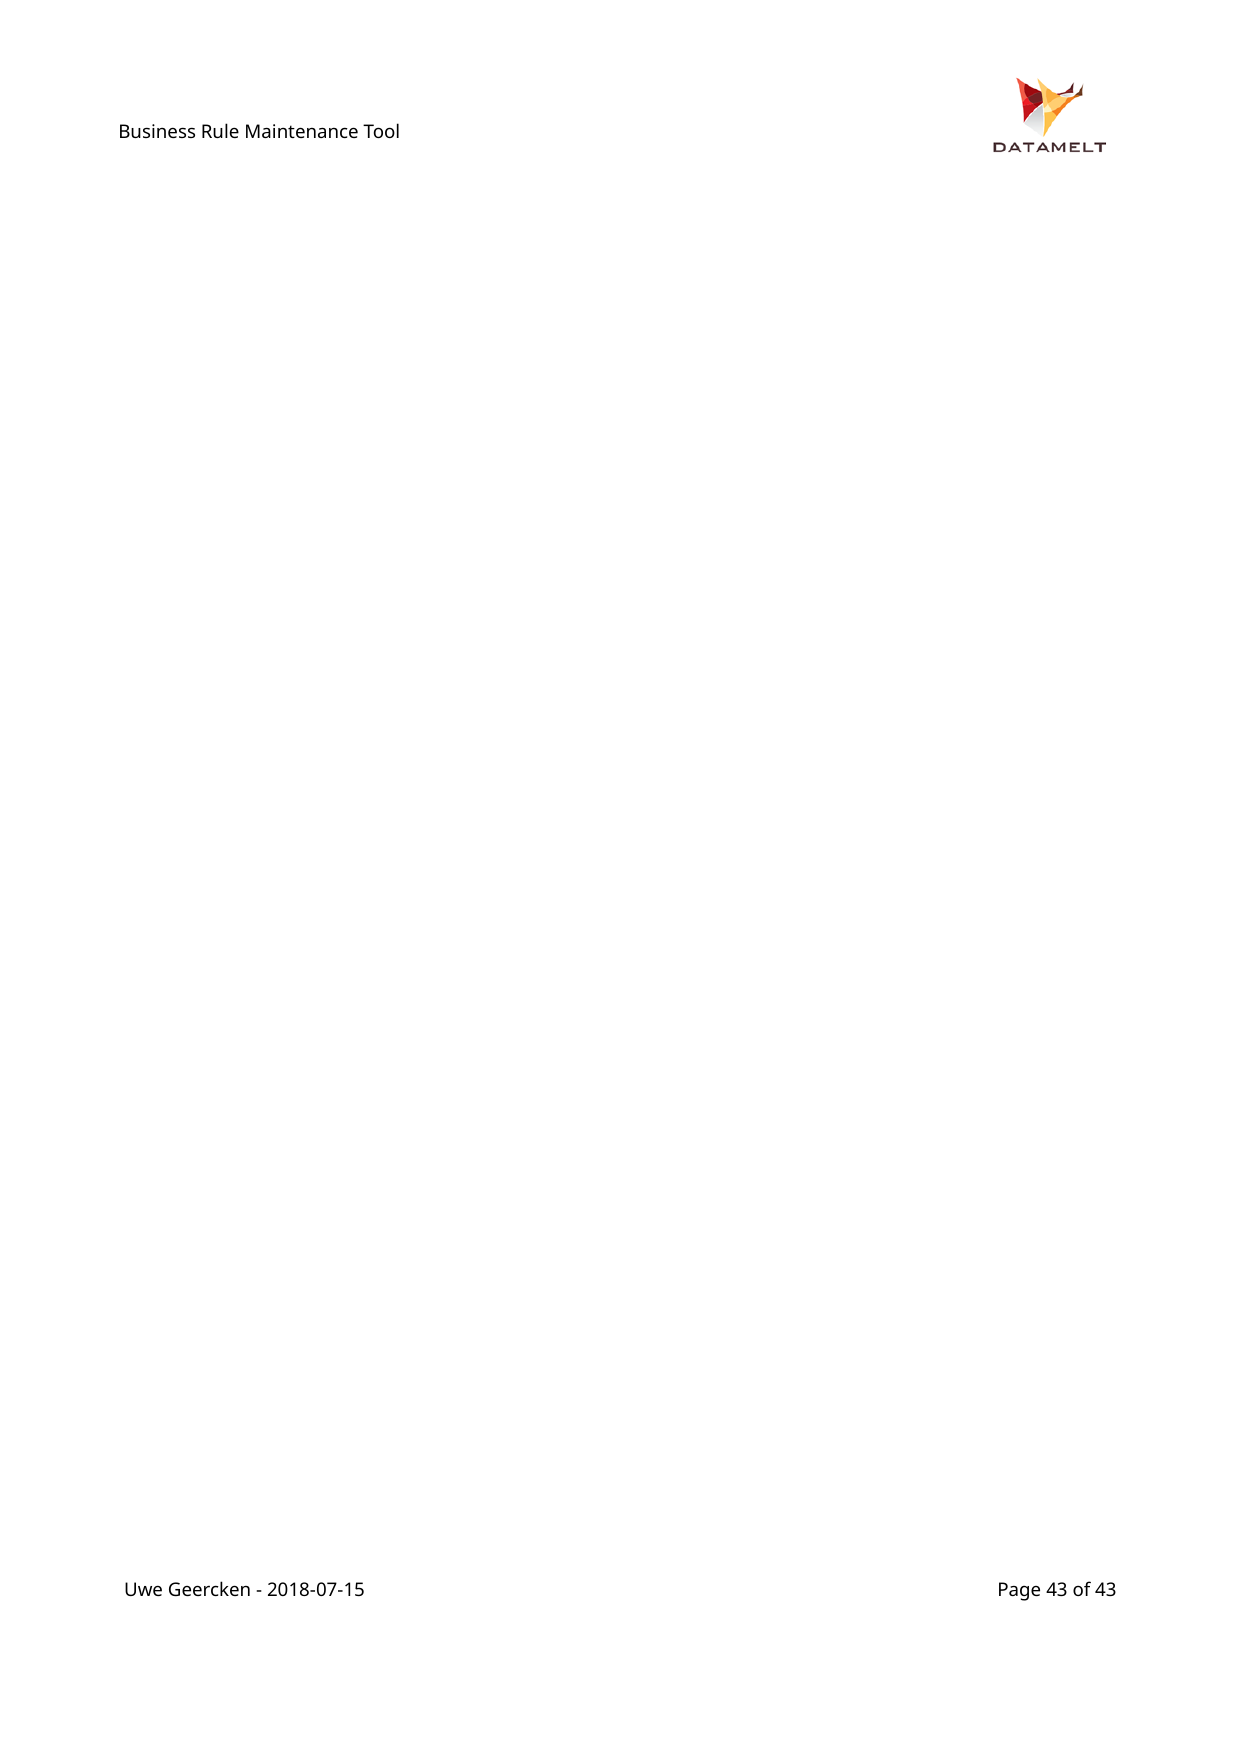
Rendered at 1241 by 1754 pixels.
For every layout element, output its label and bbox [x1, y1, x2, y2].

picture [992, 69, 1107, 160]
